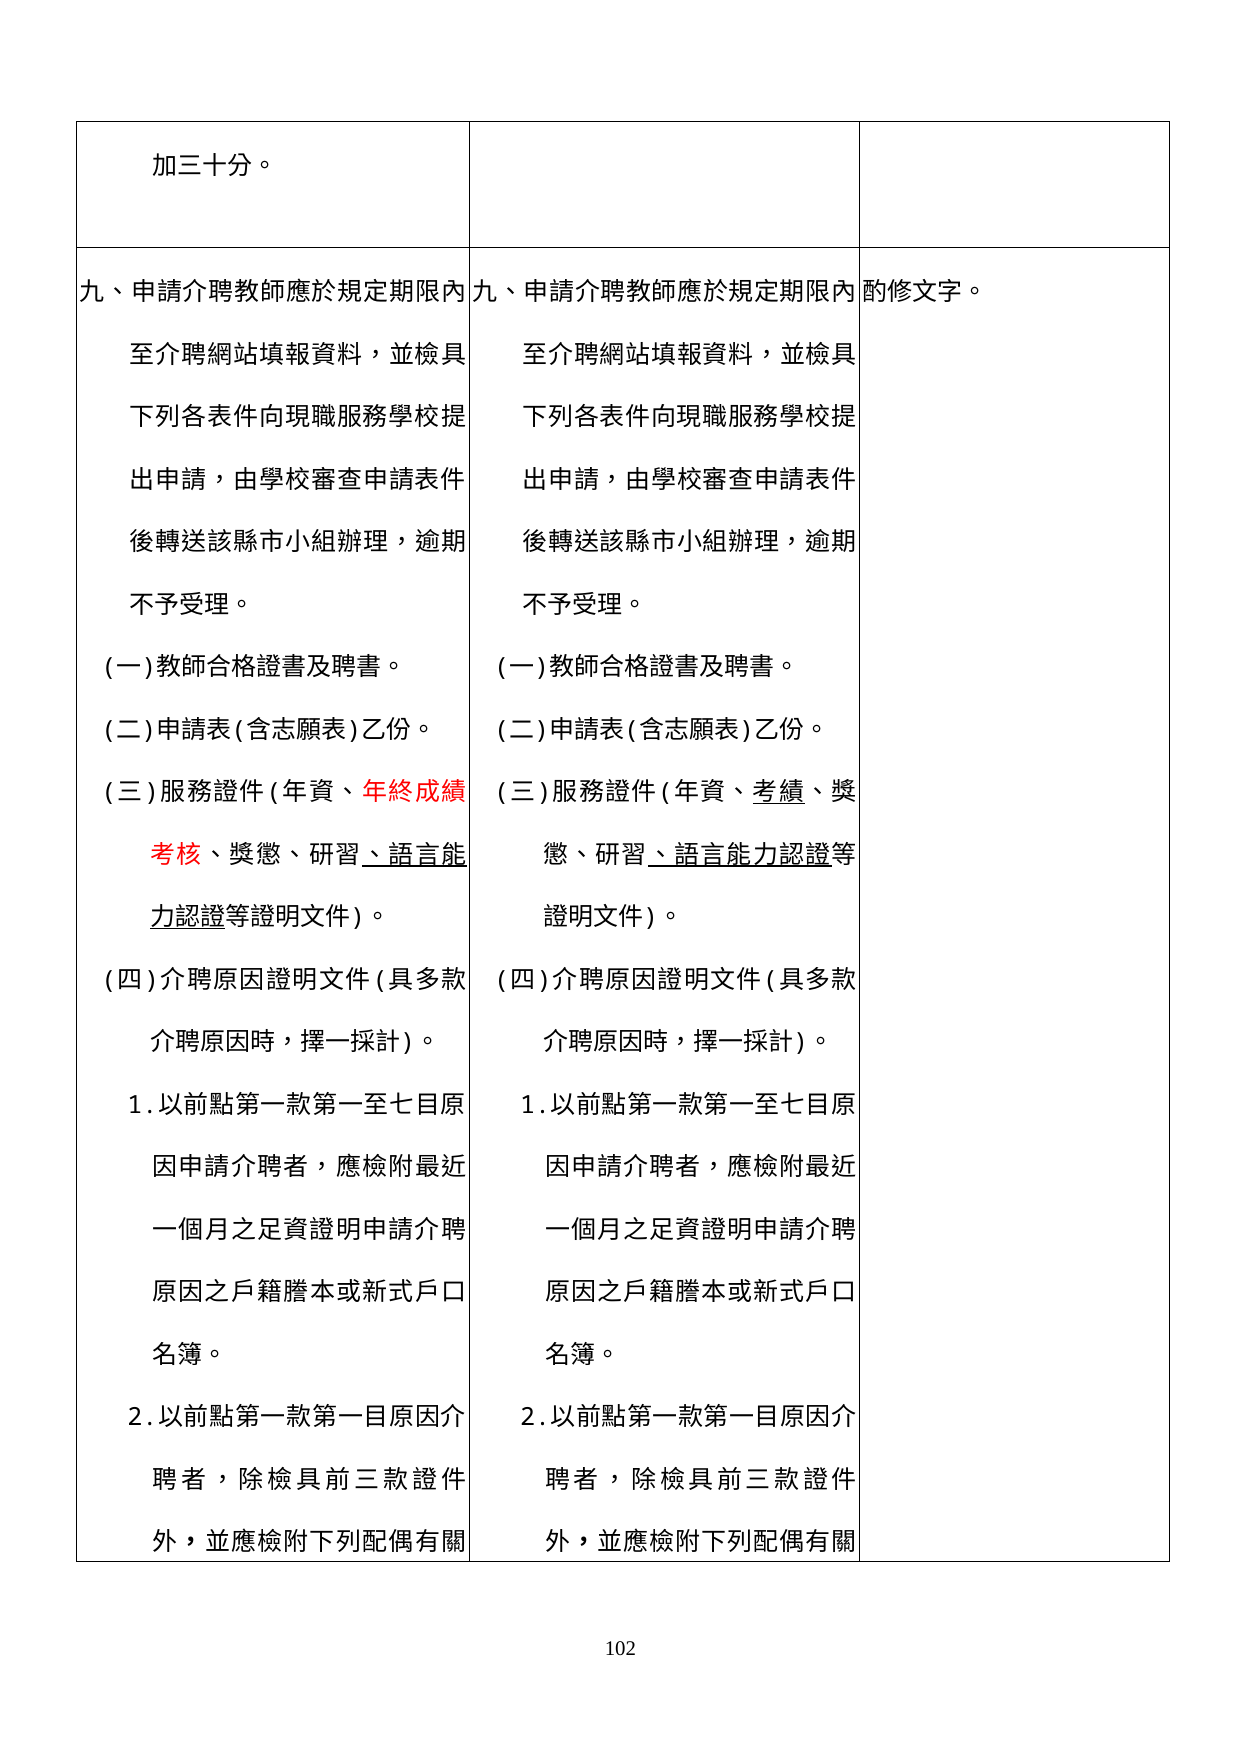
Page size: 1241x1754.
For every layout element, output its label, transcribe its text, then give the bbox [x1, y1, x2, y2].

table_cell [470, 122, 859, 247]
table_cell 加三十分。 [77, 122, 469, 247]
table_cell 九、申請介聘教師應於規定期限內至介聘網站填報資料，並檢具下列各表件向現職服務學校提出申請，由學校審查申請表件後轉送該縣市小組辦理，逾期不予受理。 (一)教師合格證書及聘書。 (二)申請表(含志願表)乙份。 (三)服務證件(年資、考績、獎懲、研習、語言能力認證等證明文件)。 (四)介聘原因證明文件(具多款介聘原因時，擇一採計)。 1.以前點第一款第一至七目原因申請介聘者，應檢附最近一個月之足資證明申請介聘原因之戶籍謄本或新式戶口名簿。 2.以前點第一款第一目原因介聘者，除檢具前三款證件外，並應檢附下列配偶有關 [470, 248, 859, 1561]
table_cell 九、申請介聘教師應於規定期限內至介聘網站填報資料，並檢具下列各表件向現職服務學校提出申請，由學校審查申請表件後轉送該縣市小組辦理，逾期不予受理。 (一)教師合格證書及聘書。 (二)申請表(含志願表)乙份。 (三)服務證件(年資、年終成績考核、獎懲、研習、語言能力認證等證明文件)。 (四)介聘原因證明文件(具多款介聘原因時，擇一採計)。 1.以前點第一款第一至七目原因申請介聘者，應檢附最近一個月之足資證明申請介聘原因之戶籍謄本或新式戶口名簿。 2.以前點第一款第一目原因介聘者，除檢具前三款證件外，並應檢附下列配偶有關 [77, 248, 469, 1561]
table_cell 酌修文字。 [860, 248, 1169, 1561]
table_cell [860, 122, 1169, 247]
